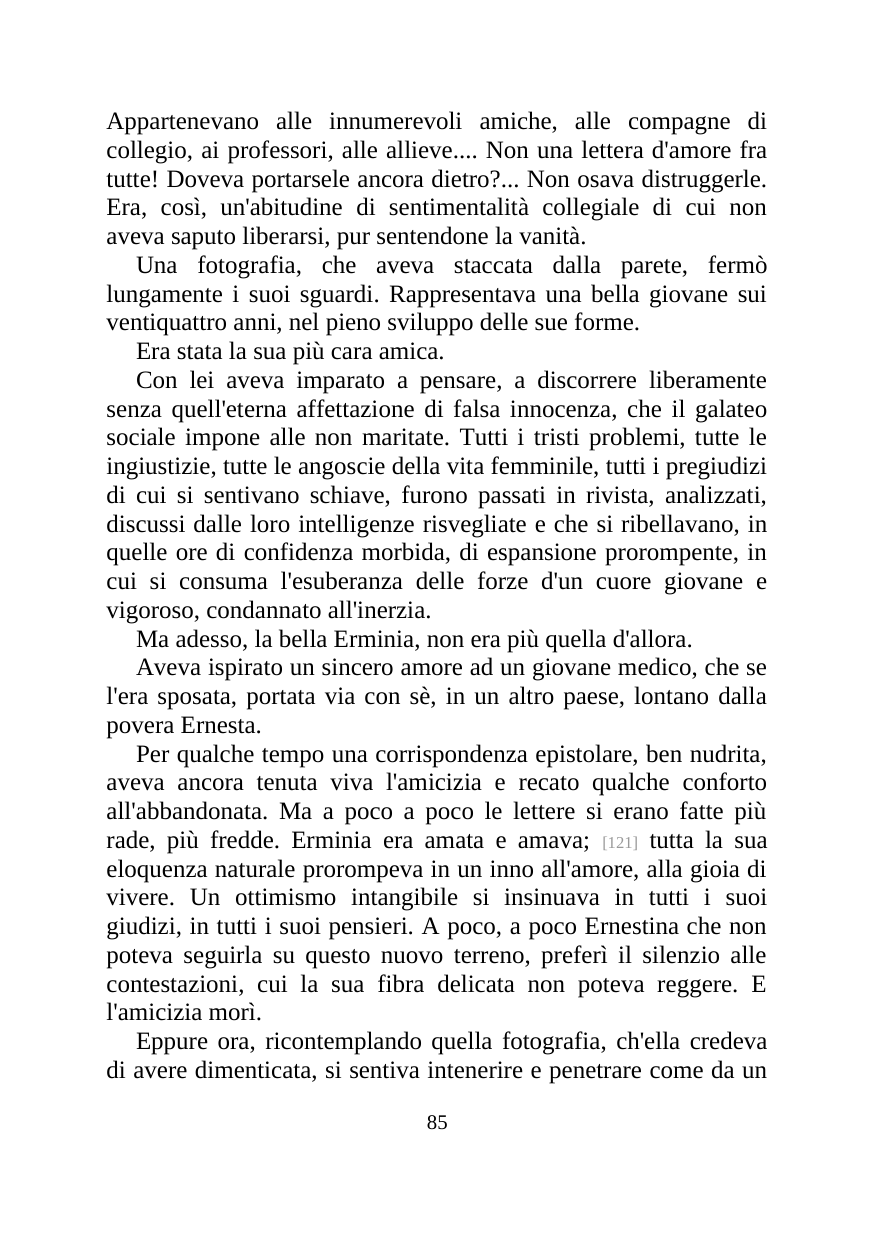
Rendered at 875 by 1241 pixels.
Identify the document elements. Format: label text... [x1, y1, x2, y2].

text Era stata la sua più cara amica. [106, 336, 768, 365]
text Una fotografia, che aveva staccata dalla parete, fermò lungamente i suoi sguardi. Rappresentava una bella giovane sui ventiquattro anni, nel pieno sviluppo delle sue forme. [106, 250, 768, 336]
text Con lei aveva imparato a pensare, a discorrere liberamente senza quell'eterna affettazione di falsa innocenza, che il galateo sociale impone alle non maritate. Tutti i tristi problemi, tutte le ingiustizie, tutte le angoscie della vita femminile, tutti i pregiudizi di cui si sentivano schiave, furono passati in rivista, analizzati, discussi dalle loro intelligenze risvegliate e che si ribellavano, in quelle ore di confidenza morbida, di espansione prorompente, in cui si consuma l'esuberanza delle forze d'un cuore giovane e vigoroso, condannato all'inerzia. [106, 365, 768, 624]
text Eppure ora, ricontemplando quella fotografia, ch'ella credeva di avere dimenticata, si sentiva intenerire e penetrare come da un [106, 1026, 768, 1084]
text Aveva ispirato un sincero amore ad un giovane medico, che se l'era sposata, portata via con sè, in un altro paese, lontano dalla povera Ernesta. [106, 652, 768, 739]
text Appartenevano alle innumerevoli amiche, alle compagne di collegio, ai professori, alle allieve.... Non una lettera d'amore fra tutte! Doveva portarsele ancora dietro?... Non osava distruggerle. Era, così, un'abitudine di sentimentalità collegiale di cui non aveva saputo liberarsi, pur sentendone la vanità. [106, 106, 768, 250]
text Ma adesso, la bella Erminia, non era più quella d'allora. [106, 624, 768, 652]
text Per qualche tempo una corrispondenza epistolare, ben nudrita, aveva ancora tenuta viva l'amicizia e recato qualche conforto all'abbandonata. Ma a poco a poco le lettere si erano fatte più rade, più fredde. Erminia era amata e amava; [121] tutta la sua eloquenza naturale prorompeva in un inno all'amore, alla gioia di vivere. Un ottimismo intangibile si insinuava in tutti i suoi giudizi, in tutti i suoi pensieri. A poco, a poco Ernestina che non poteva seguirla su questo nuovo terreno, preferì il silenzio alle contestazioni, cui la sua fibra delicata non poteva reggere. E l'amicizia morì. [106, 739, 768, 1026]
